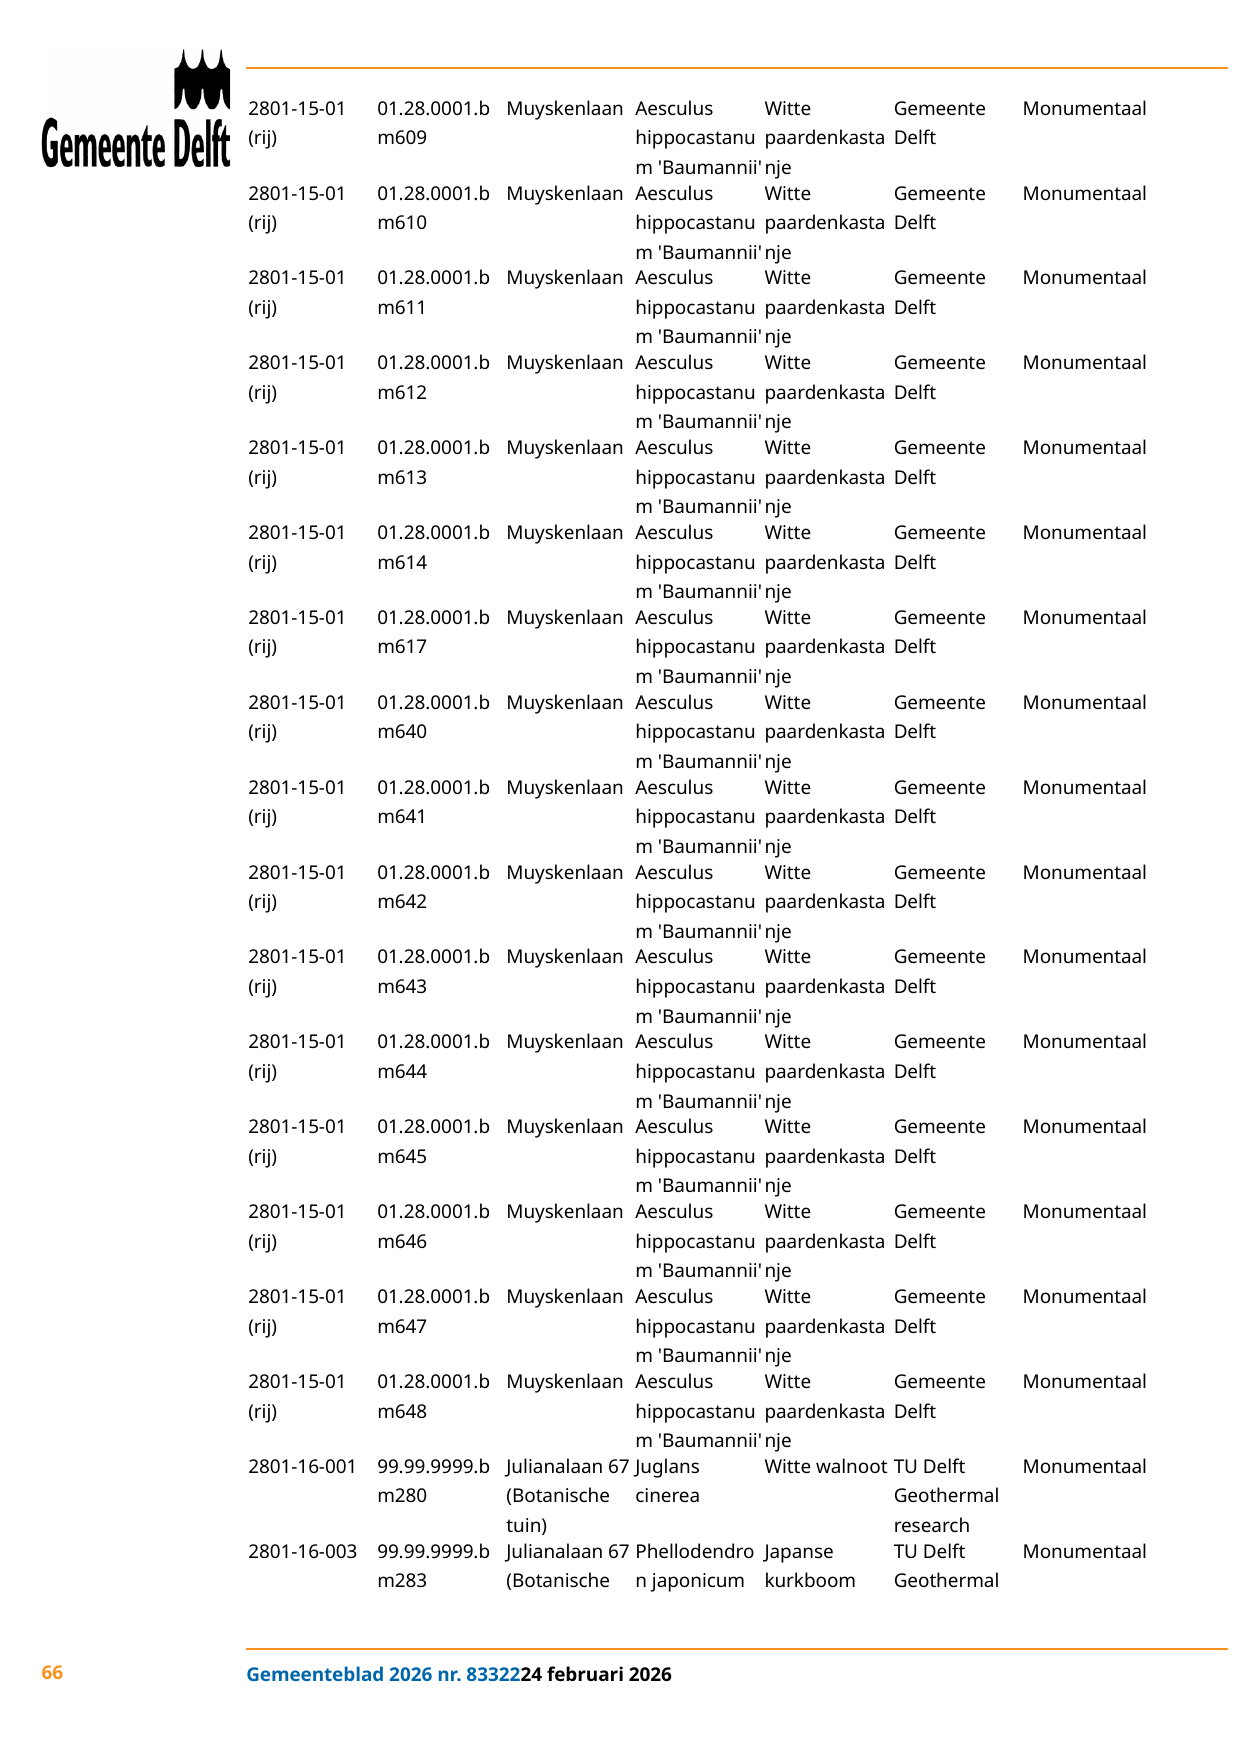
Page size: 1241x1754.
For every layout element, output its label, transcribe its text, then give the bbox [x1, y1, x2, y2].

table_cell Gemeente Delft [894, 604, 1022, 689]
table_cell 01.28.0001.bm611 [377, 265, 506, 349]
table_cell Muyskenlaan [506, 1199, 635, 1283]
table_cell Witte walnoot [764, 1453, 893, 1538]
table_cell 01.28.0001.bm613 [377, 434, 506, 519]
table_cell Aesculus hippocastanum 'Baumannii' [635, 1029, 764, 1113]
table_cell Aesculus hippocastanum 'Baumannii' [635, 350, 764, 434]
table_cell Muyskenlaan [506, 95, 635, 180]
table_cell Gemeente Delft [894, 944, 1022, 1029]
table_cell Monumentaal [1023, 180, 1152, 264]
table_cell Aesculus hippocastanum 'Baumannii' [635, 265, 764, 349]
table_cell Monumentaal [1023, 859, 1152, 944]
table_cell Monumentaal [1023, 1453, 1152, 1538]
table_cell Monumentaal [1023, 95, 1152, 180]
table_cell 2801-15-01 (rij) [248, 265, 377, 349]
table_cell Aesculus hippocastanum 'Baumannii' [635, 1199, 764, 1283]
table_cell Gemeente Delft [894, 689, 1022, 774]
table_cell Monumentaal [1023, 519, 1152, 604]
table_cell 99.99.9999.bm280 [377, 1453, 506, 1538]
table_cell 2801-15-01 (rij) [248, 774, 377, 859]
table_cell Witte paardenkastanje [764, 859, 893, 944]
table_cell Japanse kurkboom [764, 1538, 893, 1593]
table_cell Witte paardenkastanje [764, 689, 893, 774]
table_cell Aesculus hippocastanum 'Baumannii' [635, 944, 764, 1029]
table_cell TU Delft Geothermal research [894, 1453, 1022, 1538]
table_cell 2801-15-01 (rij) [248, 350, 377, 434]
table_cell Aesculus hippocastanum 'Baumannii' [635, 434, 764, 519]
table_cell 2801-15-01 (rij) [248, 859, 377, 944]
table_cell Monumentaal [1023, 1538, 1152, 1593]
table_cell Monumentaal [1023, 434, 1152, 519]
table_cell Witte paardenkastanje [764, 434, 893, 519]
table_cell TU Delft Geothermal [894, 1538, 1022, 1593]
table_cell Monumentaal [1023, 350, 1152, 434]
table_cell Julianalaan 67 (Botanische [506, 1538, 635, 1593]
table_cell Monumentaal [1023, 689, 1152, 774]
table_cell Gemeente Delft [894, 265, 1022, 349]
table_cell Muyskenlaan [506, 689, 635, 774]
table_cell Monumentaal [1023, 265, 1152, 349]
table_cell Gemeente Delft [894, 180, 1022, 264]
table_cell 2801-15-01 (rij) [248, 689, 377, 774]
table_cell Aesculus hippocastanum 'Baumannii' [635, 1114, 764, 1198]
table_cell 01.28.0001.bm614 [377, 519, 506, 604]
table_cell 01.28.0001.bm648 [377, 1368, 506, 1453]
table_cell Muyskenlaan [506, 1368, 635, 1453]
table_cell Aesculus hippocastanum 'Baumannii' [635, 859, 764, 944]
table_cell Monumentaal [1023, 604, 1152, 689]
table_cell Muyskenlaan [506, 859, 635, 944]
table_cell Muyskenlaan [506, 1283, 635, 1368]
table_cell 2801-15-01 (rij) [248, 944, 377, 1029]
table_cell Gemeente Delft [894, 774, 1022, 859]
table_cell Juglans cinerea [635, 1453, 764, 1538]
table_cell 2801-15-01 (rij) [248, 434, 377, 519]
table_cell Gemeente Delft [894, 859, 1022, 944]
table_cell 2801-15-01 (rij) [248, 1283, 377, 1368]
table_cell Gemeente Delft [894, 1368, 1022, 1453]
table_cell Monumentaal [1023, 1199, 1152, 1283]
table_cell 2801-15-01 (rij) [248, 519, 377, 604]
table_cell 2801-16-003 [248, 1538, 377, 1593]
table_cell 01.28.0001.bm610 [377, 180, 506, 264]
table_cell 2801-15-01 (rij) [248, 180, 377, 264]
table_cell 99.99.9999.bm283 [377, 1538, 506, 1593]
table_cell Gemeente Delft [894, 519, 1022, 604]
table_cell 01.28.0001.bm646 [377, 1199, 506, 1283]
table_cell 01.28.0001.bm641 [377, 774, 506, 859]
table_cell Gemeente Delft [894, 434, 1022, 519]
table_cell 2801-15-01 (rij) [248, 1199, 377, 1283]
table_cell Witte paardenkastanje [764, 180, 893, 264]
table_cell Muyskenlaan [506, 1029, 635, 1113]
table_cell 01.28.0001.bm644 [377, 1029, 506, 1113]
table_cell Gemeente Delft [894, 1199, 1022, 1283]
table_cell Monumentaal [1023, 1114, 1152, 1198]
table_cell Muyskenlaan [506, 265, 635, 349]
table_cell Monumentaal [1023, 1029, 1152, 1113]
table_cell Monumentaal [1023, 1283, 1152, 1368]
table_cell Gemeente Delft [894, 1114, 1022, 1198]
table_cell Aesculus hippocastanum 'Baumannii' [635, 689, 764, 774]
table_cell Witte paardenkastanje [764, 95, 893, 180]
table_cell 2801-15-01 (rij) [248, 1114, 377, 1198]
table_cell Muyskenlaan [506, 350, 635, 434]
table_cell Muyskenlaan [506, 180, 635, 264]
table_cell Gemeente Delft [894, 1029, 1022, 1113]
table_cell 2801-15-01 (rij) [248, 1368, 377, 1453]
table_cell Aesculus hippocastanum 'Baumannii' [635, 180, 764, 264]
table_cell Witte paardenkastanje [764, 944, 893, 1029]
table_cell Monumentaal [1023, 774, 1152, 859]
table_cell Aesculus hippocastanum 'Baumannii' [635, 774, 764, 859]
table_cell Monumentaal [1023, 1368, 1152, 1453]
table_cell Phellodendron japonicum [635, 1538, 764, 1593]
table_cell Monumentaal [1023, 944, 1152, 1029]
table_cell Witte paardenkastanje [764, 350, 893, 434]
table_cell Muyskenlaan [506, 604, 635, 689]
table_cell Muyskenlaan [506, 1114, 635, 1198]
picture [41, 47, 231, 172]
table_cell Muyskenlaan [506, 434, 635, 519]
table_cell 01.28.0001.bm643 [377, 944, 506, 1029]
table_cell Witte paardenkastanje [764, 1114, 893, 1198]
table_cell 01.28.0001.bm612 [377, 350, 506, 434]
table_cell 01.28.0001.bm640 [377, 689, 506, 774]
table_cell 01.28.0001.bm647 [377, 1283, 506, 1368]
table_cell Gemeente Delft [894, 95, 1022, 180]
table_cell Witte paardenkastanje [764, 1368, 893, 1453]
table_cell Witte paardenkastanje [764, 1283, 893, 1368]
table_cell 2801-15-01 (rij) [248, 1029, 377, 1113]
table_cell 01.28.0001.bm645 [377, 1114, 506, 1198]
table_cell Witte paardenkastanje [764, 1029, 893, 1113]
table_cell 2801-15-01 (rij) [248, 95, 377, 180]
table_cell Muyskenlaan [506, 774, 635, 859]
table_cell Aesculus hippocastanum 'Baumannii' [635, 604, 764, 689]
table_cell 2801-15-01 (rij) [248, 604, 377, 689]
table_cell Witte paardenkastanje [764, 1199, 893, 1283]
table_cell Julianalaan 67 (Botanische tuin) [506, 1453, 635, 1538]
table_cell 01.28.0001.bm617 [377, 604, 506, 689]
table_cell Witte paardenkastanje [764, 519, 893, 604]
table_cell 01.28.0001.bm609 [377, 95, 506, 180]
table_cell Aesculus hippocastanum 'Baumannii' [635, 519, 764, 604]
table_cell Muyskenlaan [506, 944, 635, 1029]
table_cell Aesculus hippocastanum 'Baumannii' [635, 1283, 764, 1368]
table_cell 01.28.0001.bm642 [377, 859, 506, 944]
table_cell Muyskenlaan [506, 519, 635, 604]
table_cell Gemeente Delft [894, 1283, 1022, 1368]
table_cell Witte paardenkastanje [764, 604, 893, 689]
table_cell Witte paardenkastanje [764, 265, 893, 349]
table_cell Witte paardenkastanje [764, 774, 893, 859]
table_cell Aesculus hippocastanum 'Baumannii' [635, 1368, 764, 1453]
table_cell 2801-16-001 [248, 1453, 377, 1538]
table_cell Aesculus hippocastanum 'Baumannii' [635, 95, 764, 180]
table_cell Gemeente Delft [894, 350, 1022, 434]
